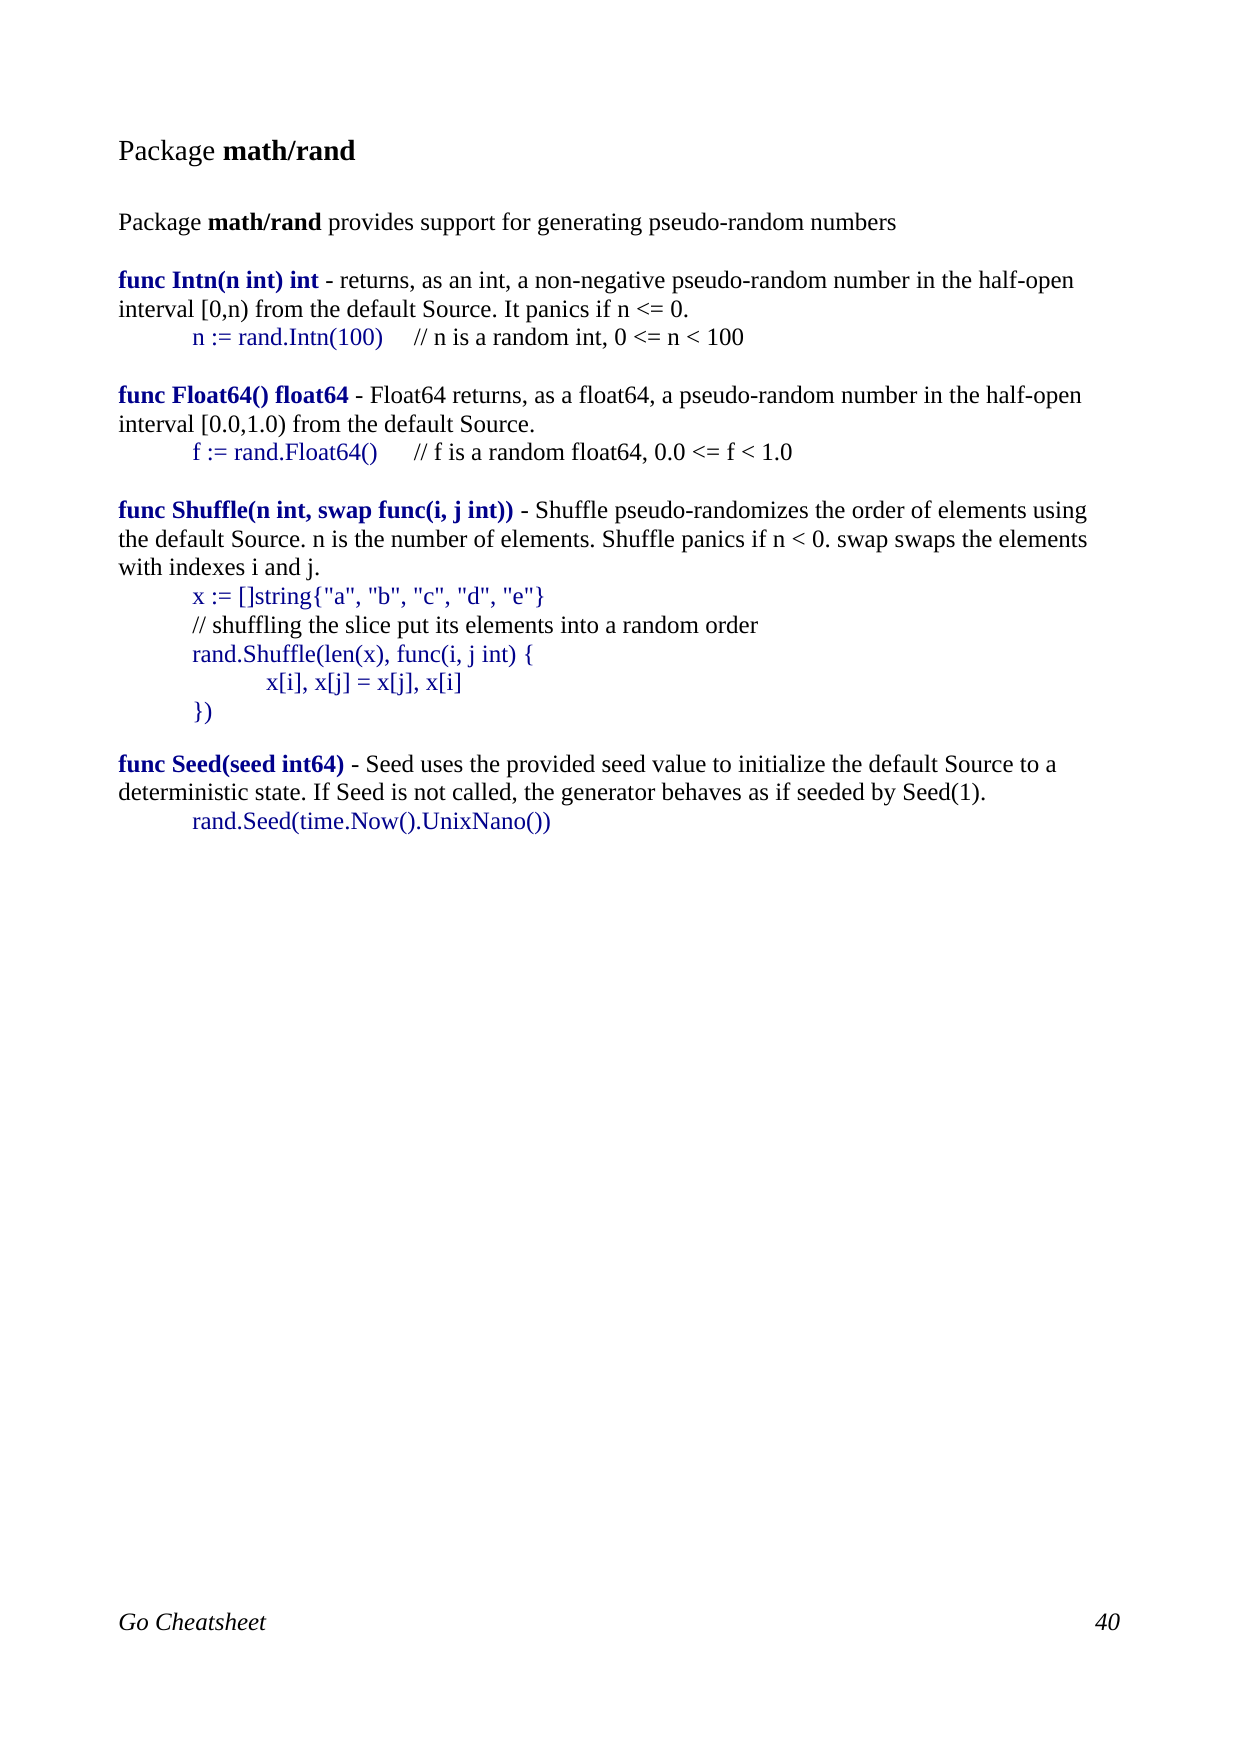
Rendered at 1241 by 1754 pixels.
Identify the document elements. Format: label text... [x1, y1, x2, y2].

text n := rand.Intn(100) // n is a random int, 0 <= n < 100 [118, 322, 1122, 351]
text rand.Seed(time.Now().UnixNano()) [118, 806, 1122, 835]
text x := []string{"a", "b", "c", "d", "e"} [118, 581, 1122, 610]
text func Float64() float64 - Float64 returns, as a float64, a pseudo-random number in the half-open interval [0.0,1.0) from the default Source. [118, 380, 1122, 437]
text func Seed(seed int64) - Seed uses the provided seed value to initialize the default Source to a deterministic state. If Seed is not called, the generator behaves as if seeded by Seed(1). [118, 749, 1122, 806]
text Package math/rand provides support for generating pseudo-random numbers [118, 207, 1122, 236]
text }) [118, 696, 1122, 725]
text x[i], x[j] = x[j], x[i] [118, 667, 1122, 696]
text f := rand.Float64() // f is a random float64, 0.0 <= f < 1.0 [118, 437, 1122, 466]
text // shuffling the slice put its elements into a random order [118, 610, 1122, 639]
text func Shuffle(n int, swap func(i, j int)) - Shuffle pseudo-randomizes the order of elements using the default Source. n is the number of elements. Shuffle panics if n < 0. swap swaps the elements with indexes i and j. [118, 495, 1122, 581]
text func Intn(n int) int - returns, as an int, a non-negative pseudo-random number in the half-open interval [0,n) from the default Source. It panics if n <= 0. [118, 265, 1122, 322]
text rand.Shuffle(len(x), func(i, j int) { [118, 639, 1122, 667]
subtitle Package math/rand [118, 133, 1122, 166]
